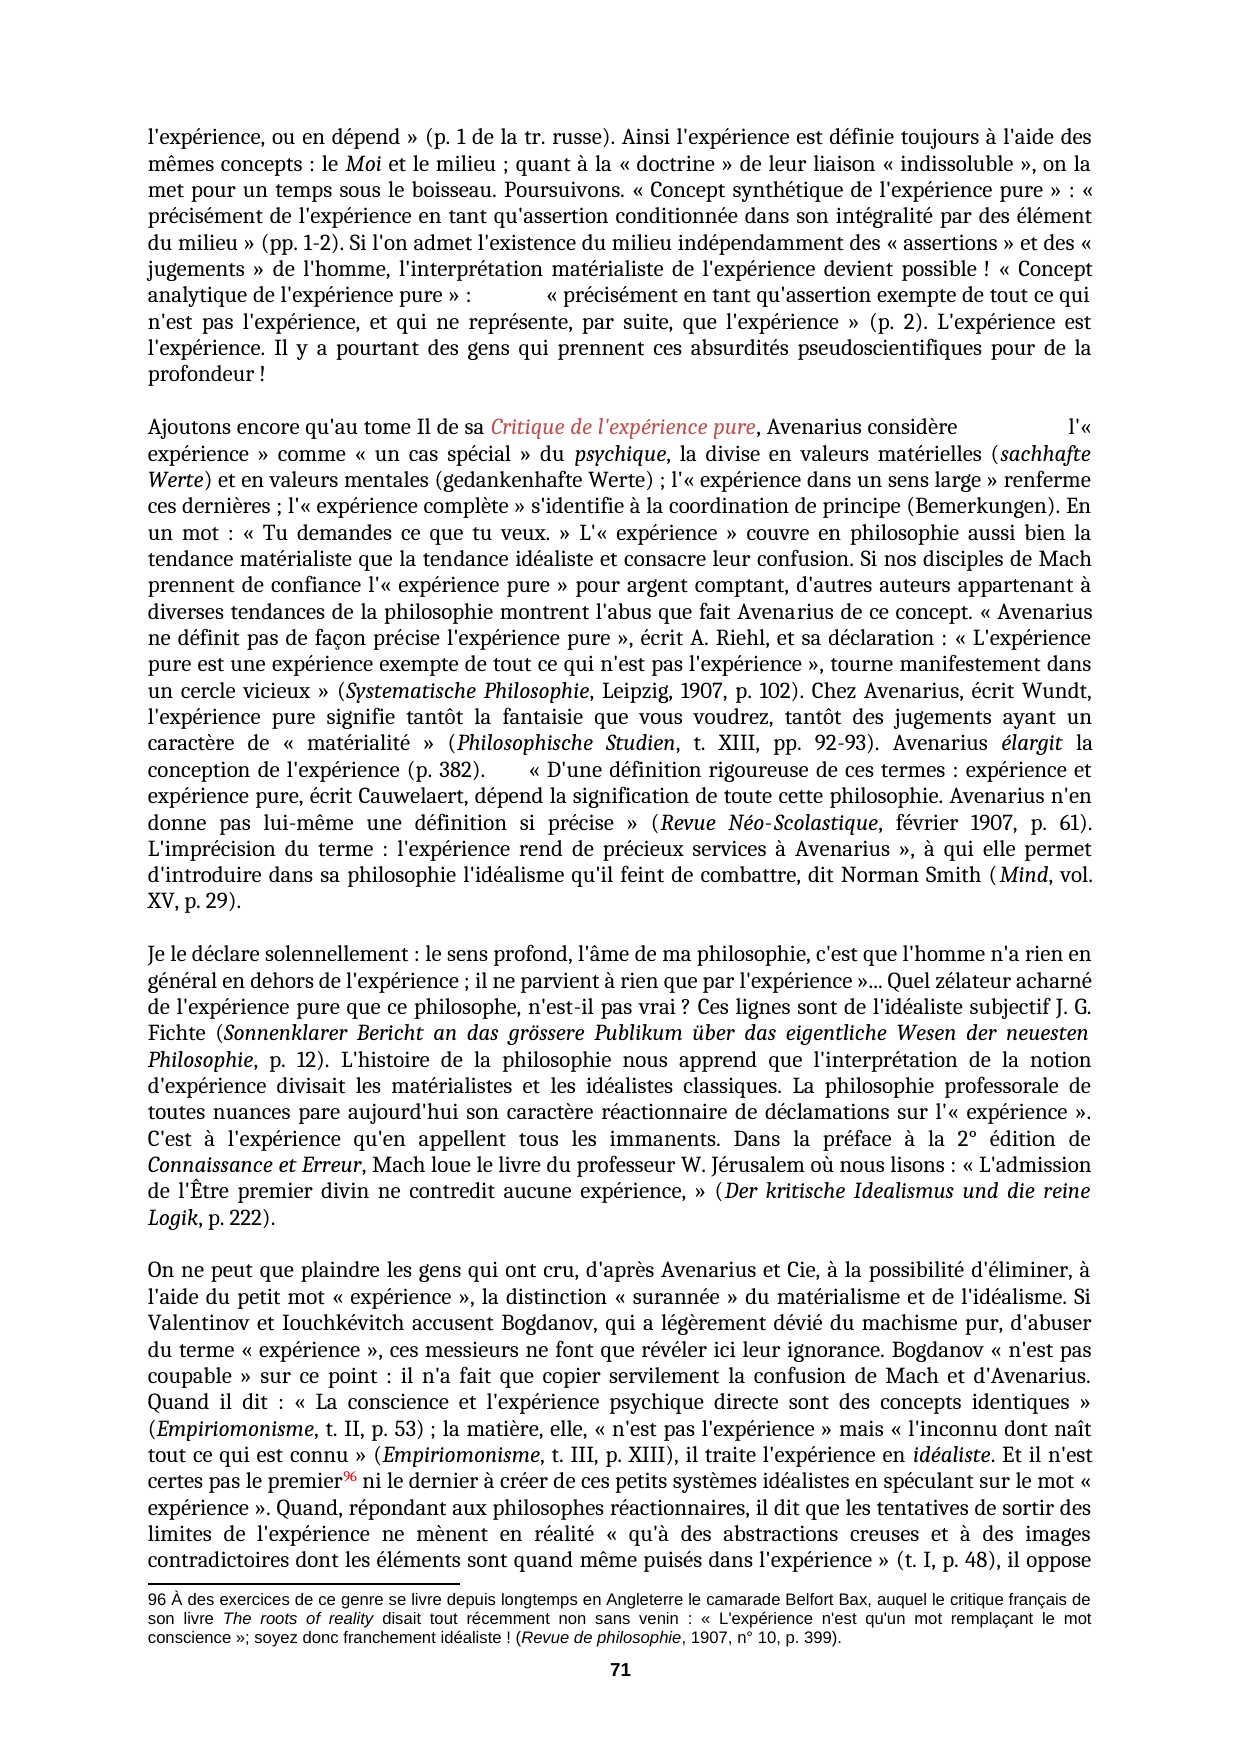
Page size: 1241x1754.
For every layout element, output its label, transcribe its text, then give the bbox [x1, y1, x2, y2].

text On ne peut que plaindre les gens qui ont cru, d'après Avenarius et Cie, à la possibilité d'éliminer, à l'aide du petit mot « expérience », la distinction « surannée » du matérialisme et de l'idéalisme. Si Valentinov et Iouchkévitch accusent Bogdanov, qui a légèrement dévié du machisme pur, d'abuser du terme « expérience », ces messieurs ne font que révéler ici leur ignorance. Bogdanov « n'est pas coupable » sur ce point : il n'a fait que copier servilement la confusion de Mach et d'Avenarius. Quand il dit : « La conscience et l'expérience psychique directe sont des concepts identiques » (Empiriomonisme, t. II, p. 53) ; la matière, elle, « n'est pas l'expérience » mais « l'inconnu dont naît tout ce qui est connu » (Empiriomonisme, t. III, p. XIII), il traite l'expérience en idéaliste. Et il n'est certes pas le premier ni le dernier à créer de ces petits systèmes idéalistes en spéculant sur le mot « expérience ». Quand, répondant aux philosophes réactionnaires, il dit que les tentatives de sortir des limites de l'expérience ne mènent en réalité « qu'à des abstractions creuses et à des images contradictoires dont les éléments sont quand même puisés dans l'expérience » (t. I, p. 48), il oppose [148, 1257, 1093, 1573]
text À des exercices de ce genre se livre depuis longtemps en Angleterre le camarade Belfort Bax, auquel le critique français de son livre The roots of reality disait tout récemment non sans venin : « L'expérience n'est qu'un mot remplaçant le mot conscience »; soyez donc franchement idéaliste ! (Revue de philosophie, 1907, n° 10, p. 399). [148, 1590, 1093, 1647]
text Ajoutons encore qu'au tome Il de sa Critique de l'expérience pure, Avenarius considère l'« expérience » comme « un cas spécial » du psychique, la divise en valeurs matérielles (sachhafte Werte) et en valeurs mentales (gedankenhafte Werte) ; l'« expérience dans un sens large » renferme ces dernières ; l'« expérience complète » s'identifie à la coordination de principe (Bemerkungen). En un mot : « Tu demandes ce que tu veux. » L'« expérience » couvre en philosophie aussi bien la tendance matérialiste que la ten­dance idéaliste et consacre leur confusion. Si nos disciples de Mach prennent de confiance l'« expérience pure » pour argent comptant, d'autres auteurs appartenant à diverses tendances de la philosophie montrent l'abus que fait Avena­rius de ce concept. « Avenarius ne définit pas de façon pré­cise l'expérience pure », écrit A. Riehl, et sa déclaration : « L'expérience pure est une expérience exempte de tout ce qui n'est pas l'expérience », tourne manifestement dans un cercle vicieux » (Systematische Philosophie, Leipzig, 1907, p. 102). Chez Avenarius, écrit Wundt, l'expérience pure signifie tantôt la fantaisie que vous voudrez, tantôt des jugements ayant un caractère de « matérialité » (Phi­losophische Studien, t. XIII, pp. 92‑93). Avenarius élargit la conception de l'expérience (p. 382). « D'une définition rigoureuse de ces termes : expérience et expérience pure, écrit Cauwelaert, dépend la signification de toute cette philosophie. Avenarius n'en donne pas lui‑même une définition si précise » (Revue Néo‑Scolastique, février 1907, p. 61). L'imprécision du terme : l'expérience rend de précieux services à Avenarius », à qui elle permet d'introduire dans sa philosophie l'idéalisme qu'il feint de combattre, dit Norman Smith (Mind, vol. XV, p. 29). [148, 414, 1093, 915]
text Je le déclare solennellement : le sens profond, l'âme de ma philosophie, c'est que l'homme n'a rien en général en dehors de l'expérience ; il ne parvient à rien que par l'expérience »... Quel zélateur acharné de l'expérience pure que ce philosophe, n'est‑il pas vrai ? Ces lignes sont de l'idéaliste subjectif J. G. Fichte (Sonnenklarer Bericht an das grössere Publikum über das eigentliche Wesen der neuesten Philosophie, p. 12). L'histoire de la philosophie nous apprend que l'interprétation de la notion d'expérience divisait les matérialistes et les idéalistes classiques. La philosophie professorale de toutes nuances pare aujourd'hui son caractère réactionnaire de déclamations sur l'« expérience ». C'est à l'expérience qu'en appellent tous les immanents. Dans la préface à la 2° édition de Connaissance et Erreur, Mach loue le livre du professeur W. Jérusalem où nous lisons : « L'admission de l'Être premier divin ne contredit aucune expérience, » (Der kritische Idealismus und die reine Logik, p. 222). [148, 941, 1093, 1231]
text l'expérience, ou en dépend » (p. 1 de la tr. russe). Ainsi l'expérience est définie toujours à l'aide des mêmes concepts : le Moi et le milieu ; quant à la « doctrine » de leur liaison « indissoluble », on la met pour un temps sous le boisseau. Poursuivons. « Concept synthétique de l'expérience pure » : « précisément de l'expérience en tant qu'assertion conditionnée dans son intégralité par des élément du milieu » (pp. 1‑2). Si l'on admet l'existence du milieu indépendamment des « assertions » et des « jugements » de l'homme, l'interprétation matérialiste de l'expérience devient possible ! « Concept analytique de l'expérience pure » : « précisément en tant qu'assertion exempte de tout ce qui n'est pas l'expérience, et qui ne représente, par suite, que l'expérience » (p. 2). L'expérience est l'expérience. Il y a pourtant des gens qui prennent ces absurdités pseudoscientifiques pour de la profondeur ! [148, 124, 1093, 388]
